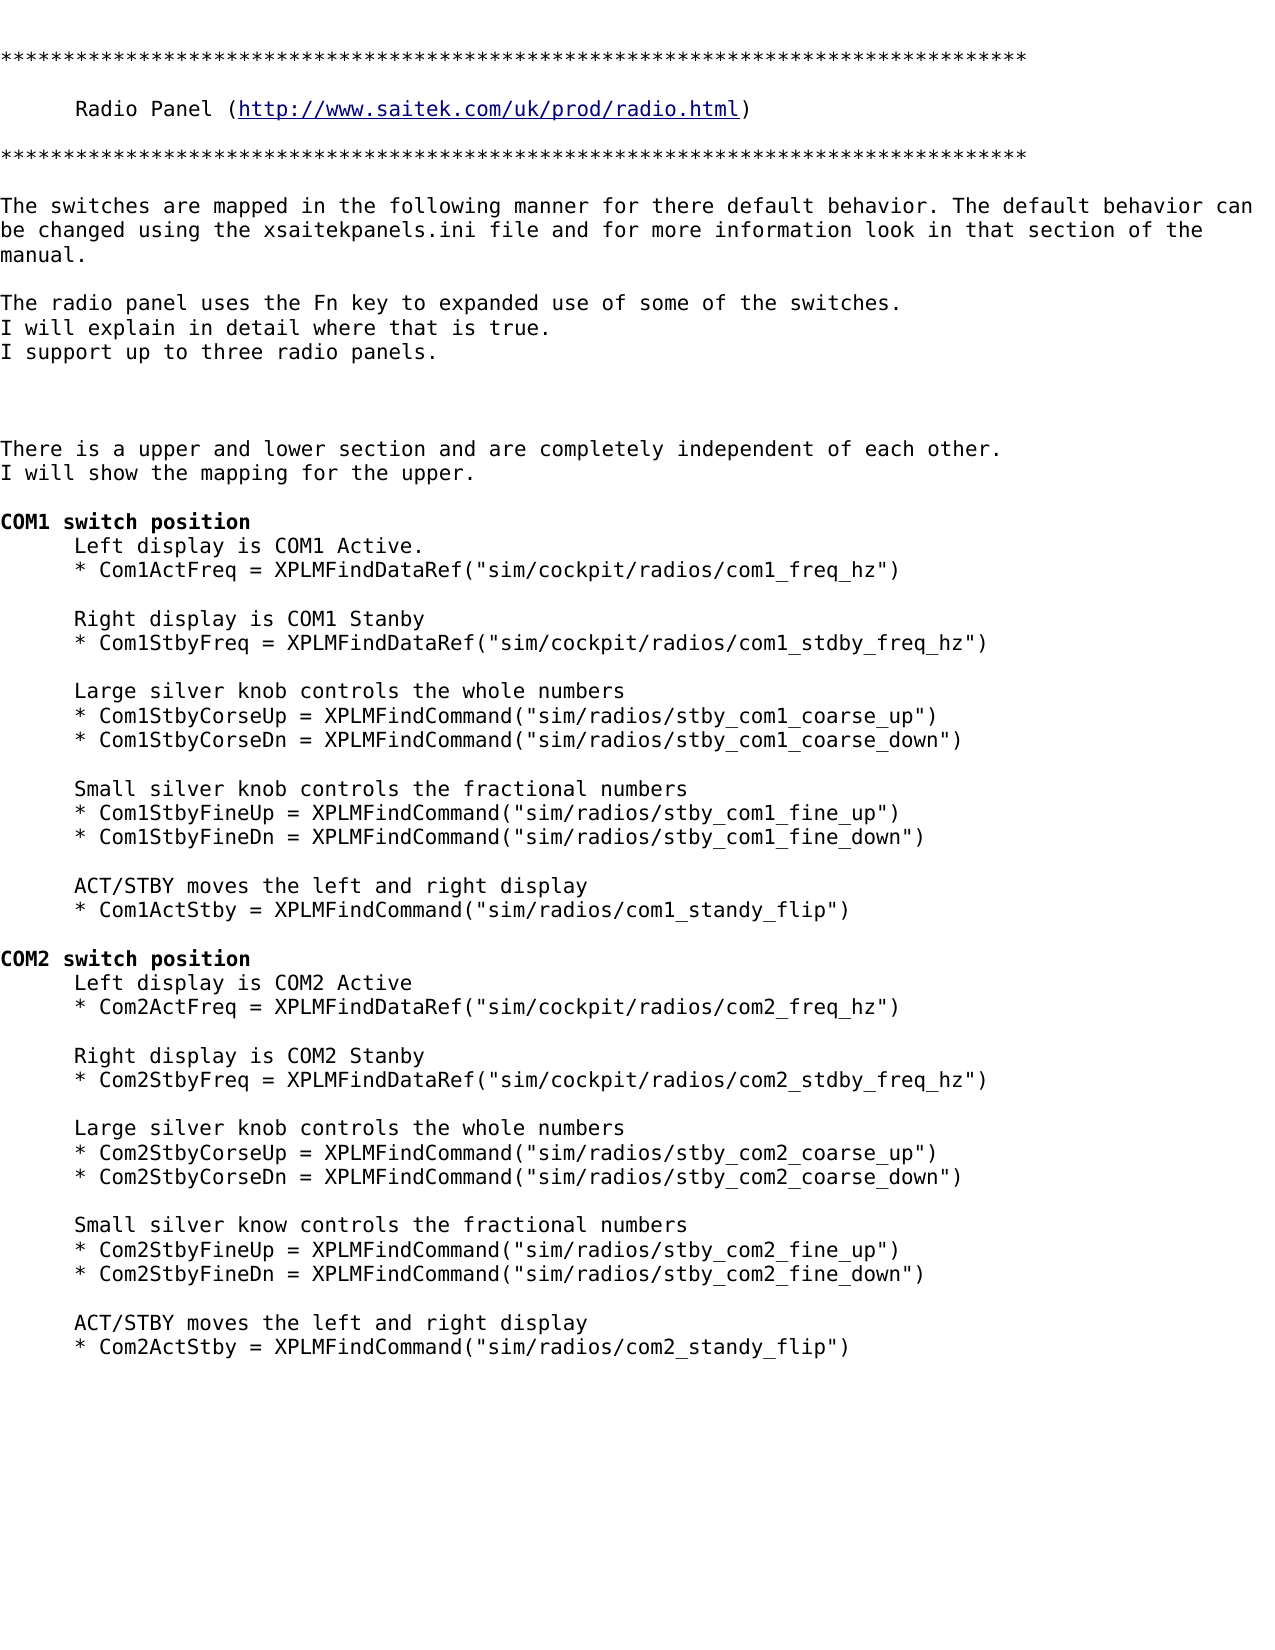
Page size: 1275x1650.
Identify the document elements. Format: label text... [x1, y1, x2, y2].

text I will show the mapping for the upper. [0, 461, 1275, 485]
text Small silver knob controls the fractional numbers [0, 777, 1275, 801]
text Radio Panel (http://www.saitek.com/uk/prod/radio.html) [0, 97, 1275, 121]
text ACT/STBY moves the left and right display [0, 874, 1275, 898]
text COM1 switch position [0, 510, 1275, 534]
text * Com1StbyFineUp = XPLMFindCommand("sim/radios/stby_com1_fine_up") [0, 801, 1275, 825]
text I will explain in detail where that is true. [0, 316, 1275, 340]
text Left display is COM1 Active. [0, 534, 1275, 558]
text * Com2ActStby = XPLMFindCommand("sim/radios/com2_standy_flip") [0, 1335, 1275, 1359]
text Large silver knob controls the whole numbers [0, 1116, 1275, 1141]
text There is a upper and lower section and are completely independent of each other. [0, 437, 1275, 461]
text Small silver know controls the fractional numbers [0, 1213, 1275, 1238]
text COM2 switch position [0, 947, 1275, 971]
text * Com1StbyFineDn = XPLMFindCommand("sim/radios/stby_com1_fine_down") [0, 825, 1275, 849]
text I support up to three radio panels. [0, 340, 1275, 364]
text * Com1ActFreq = XPLMFindDataRef("sim/cockpit/radios/com1_freq_hz") [0, 558, 1275, 582]
text ACT/STBY moves the left and right display [0, 1311, 1275, 1335]
text * Com1ActStby = XPLMFindCommand("sim/radios/com1_standy_flip") [0, 898, 1275, 922]
text Right display is COM2 Stanby [0, 1044, 1275, 1068]
text Large silver knob controls the whole numbers [0, 679, 1275, 704]
text * Com2StbyFineDn = XPLMFindCommand("sim/radios/stby_com2_fine_down") [0, 1262, 1275, 1286]
text ********************************************************************************** [0, 146, 1275, 170]
text * Com1StbyCorseUp = XPLMFindCommand("sim/radios/stby_com1_coarse_up") [0, 704, 1275, 728]
text ********************************************************************************** [0, 48, 1275, 73]
text Left display is COM2 Active [0, 971, 1275, 995]
text Right display is COM1 Stanby [0, 607, 1275, 631]
text * Com2StbyCorseUp = XPLMFindCommand("sim/radios/stby_com2_coarse_up") [0, 1141, 1275, 1165]
text * Com1StbyCorseDn = XPLMFindCommand("sim/radios/stby_com1_coarse_down") [0, 728, 1275, 752]
text * Com2ActFreq = XPLMFindDataRef("sim/cockpit/radios/com2_freq_hz") [0, 995, 1275, 1019]
text * Com2StbyCorseDn = XPLMFindCommand("sim/radios/stby_com2_coarse_down") [0, 1165, 1275, 1189]
text * Com2StbyFreq = XPLMFindDataRef("sim/cockpit/radios/com2_stdby_freq_hz") [0, 1068, 1275, 1092]
text * Com2StbyFineUp = XPLMFindCommand("sim/radios/stby_com2_fine_up") [0, 1238, 1275, 1262]
text The switches are mapped in the following manner for there default behavior. The default behavior can be changed using the xsaitekpanels.ini file and for more information look in that section of the manual. [0, 194, 1275, 267]
text * Com1StbyFreq = XPLMFindDataRef("sim/cockpit/radios/com1_stdby_freq_hz") [0, 631, 1275, 655]
text The radio panel uses the Fn key to expanded use of some of the switches. [0, 291, 1275, 316]
